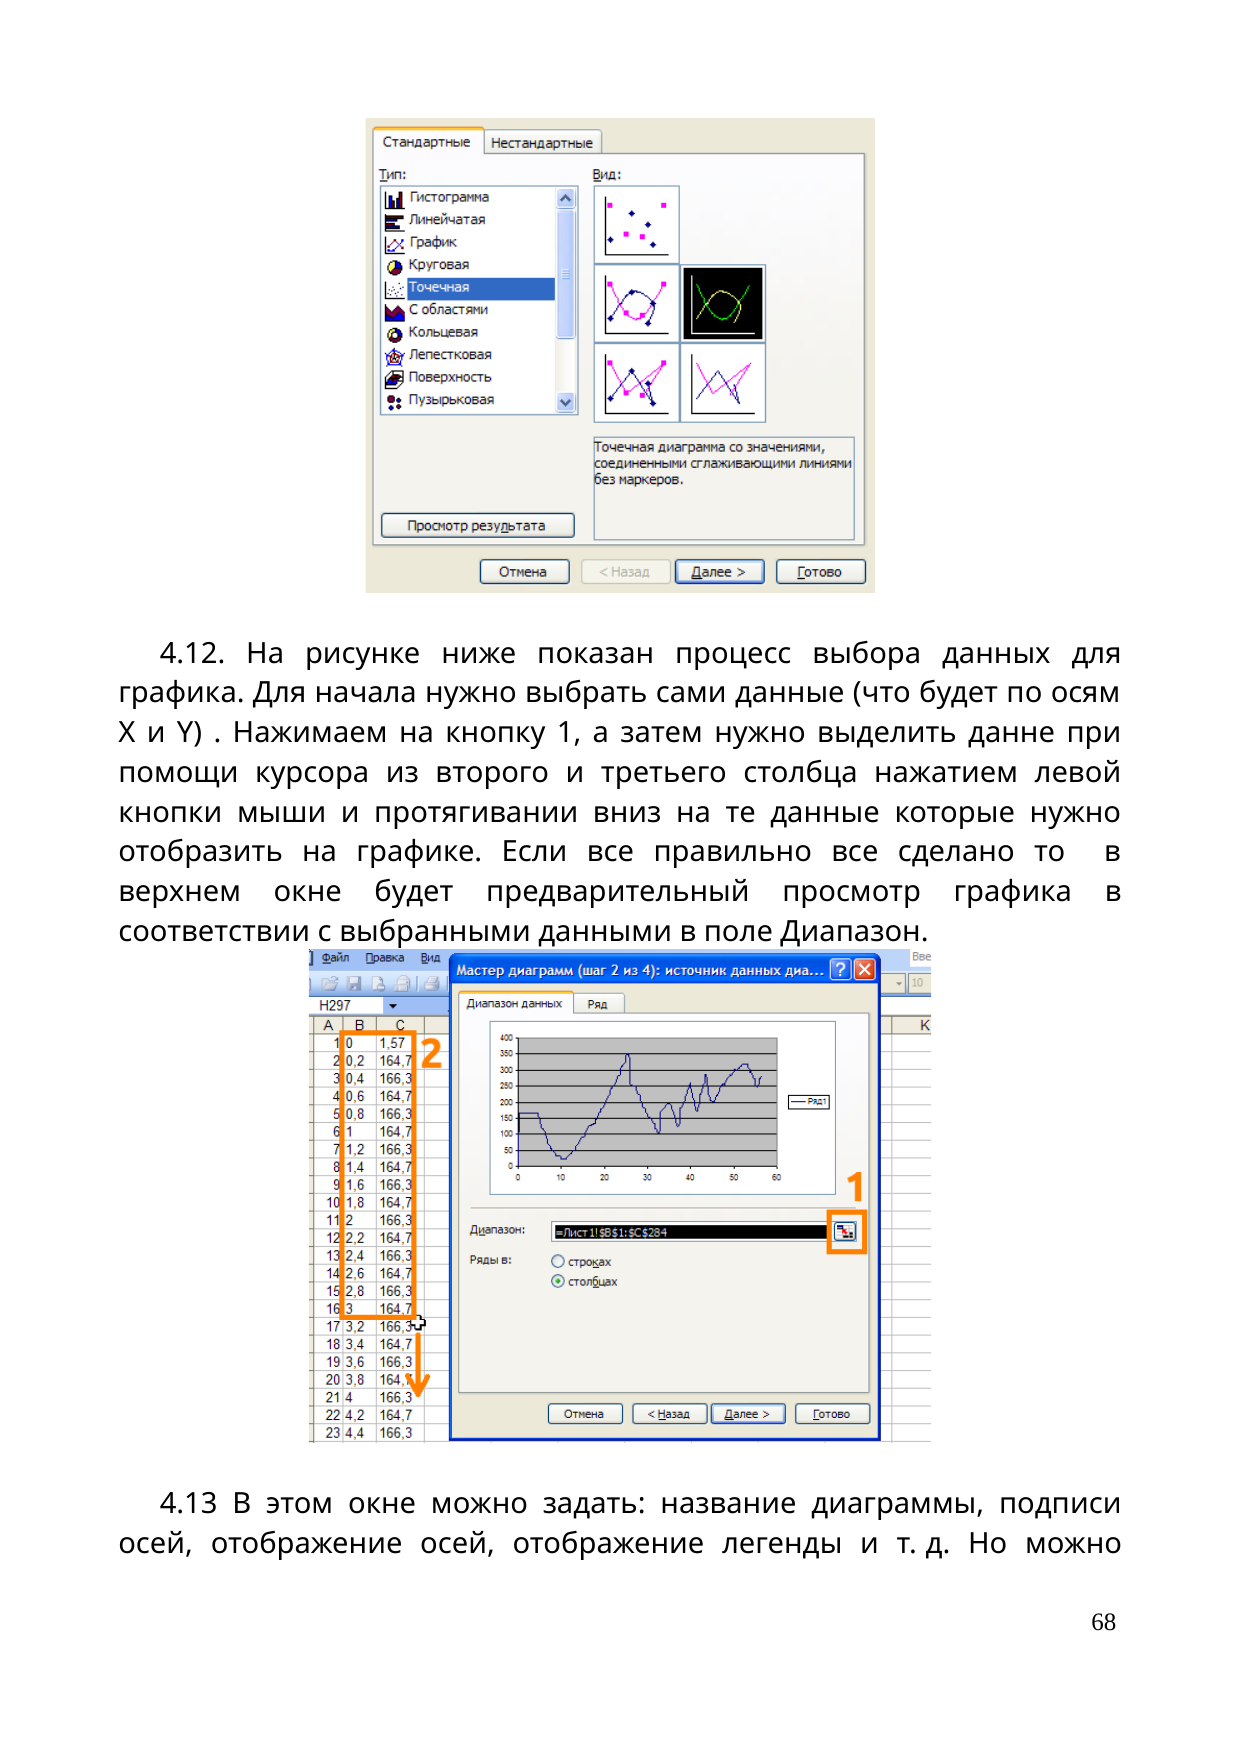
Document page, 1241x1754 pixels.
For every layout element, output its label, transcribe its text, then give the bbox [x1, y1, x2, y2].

text 4.12. На рисунке ниже показан процесс выбора данных для графика. Для начала нужно выбрать сами данные (что будет по осям X и Y) . Нажимаем на кнопку 1, а затем нужно выделить данне при помощи курсора из второго и третьего столбца нажатием левой кнопки мыши и протягивании вниз на те данные которые нужно отобразить на графике. Если все правильно все сделано то в верхнем окне будет предварительный просмотр графика в соответствии с выбранными данными в поле Диапазон. [118, 632, 1122, 949]
text 4.13 В этом окне можно задать: название диаграммы, подписи осей, отображение осей, отображение легенды и т. д. Но можно [118, 1482, 1122, 1562]
picture [308, 949, 932, 1443]
picture [365, 118, 875, 593]
